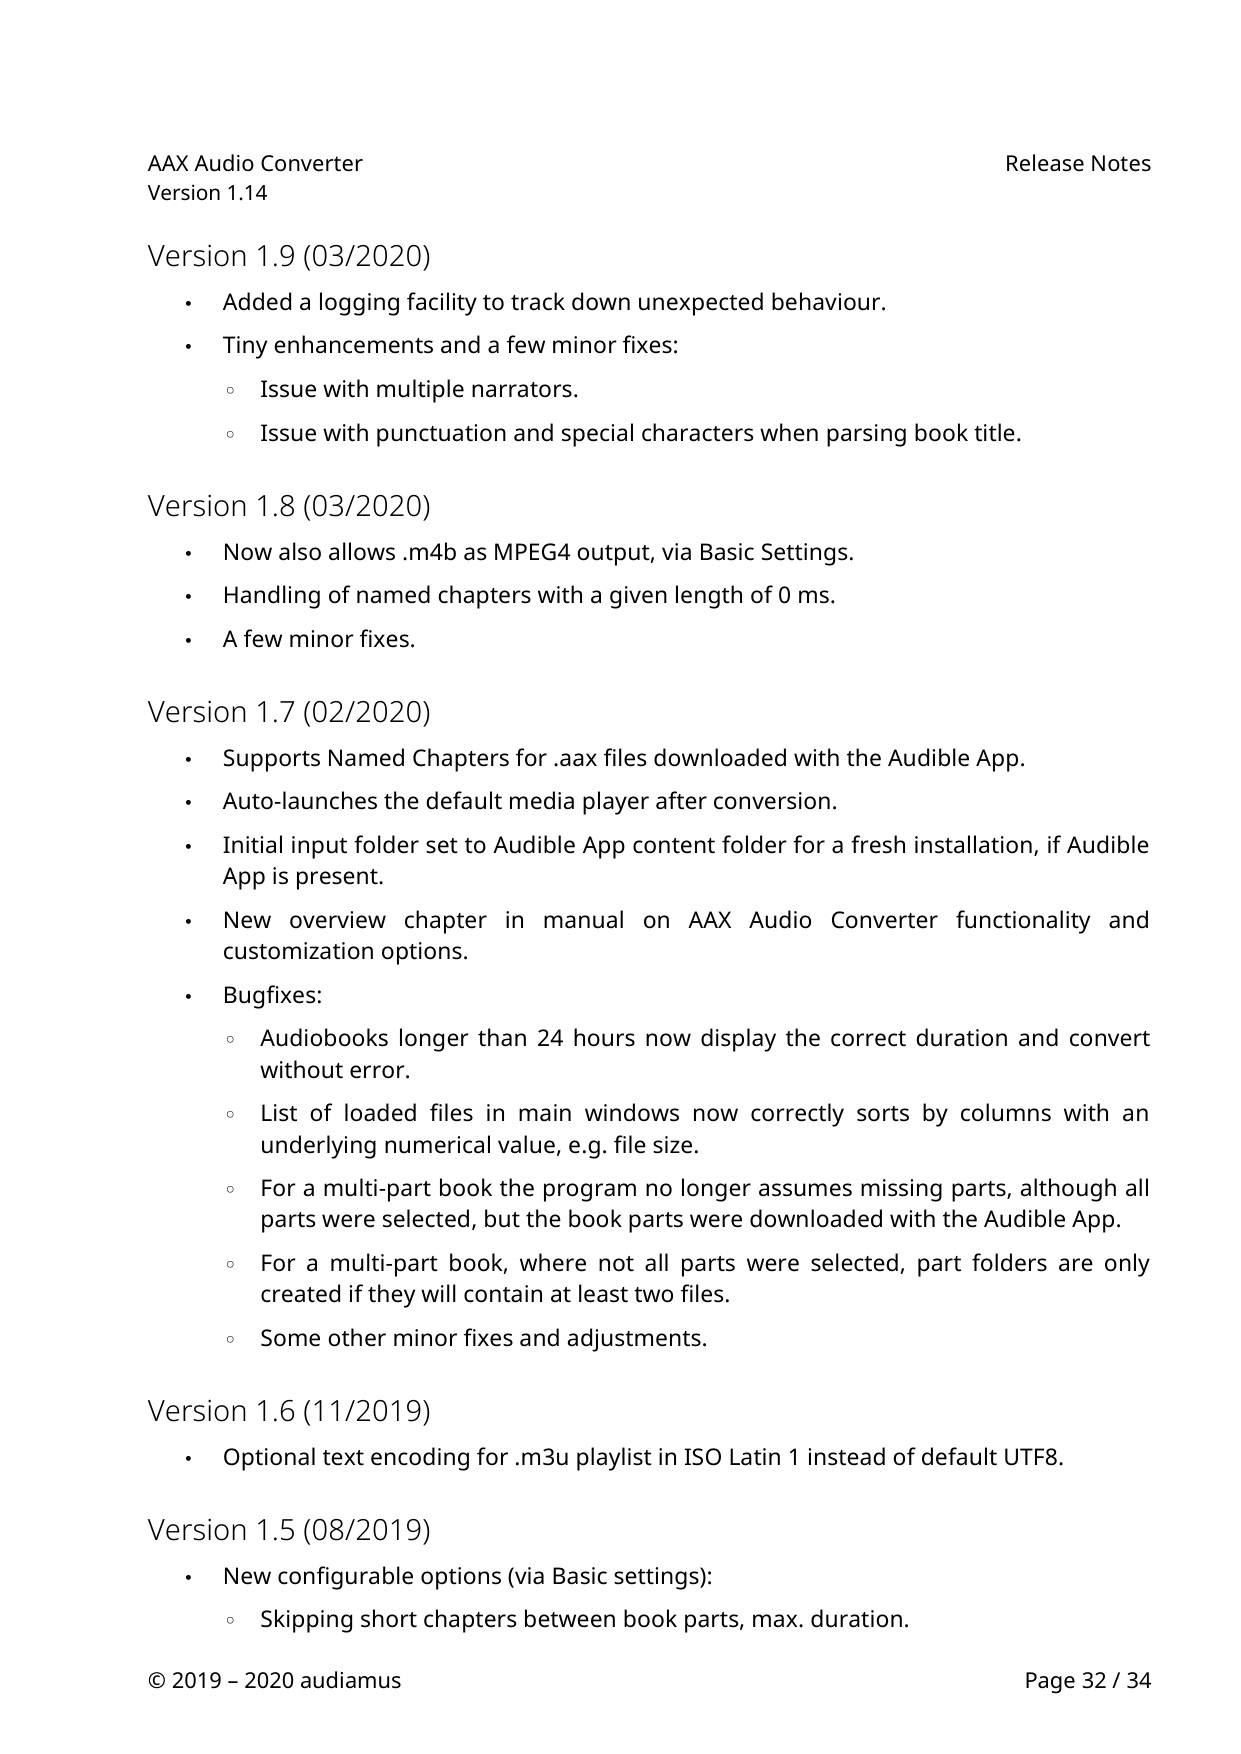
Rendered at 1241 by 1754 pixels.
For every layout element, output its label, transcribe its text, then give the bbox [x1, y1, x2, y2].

list Handling of named chapters with a given length of 0 ms. [185, 579, 1152, 610]
list Added a logging facility to track down unexpected behaviour. [185, 286, 1152, 317]
list New overview chapter in manual on AAX Audio Converter functionality and customization options. [185, 904, 1152, 966]
list A few minor fixes. [185, 623, 1152, 654]
list Bugfixes: [185, 979, 1152, 1010]
list Optional text encoding for .m3u playlist in ISO Latin 1 instead of default UTF8. [185, 1441, 1152, 1472]
subtitle Version 1.8 (03/2020) [148, 485, 1152, 525]
list Skipping short chapters between book parts, max. duration. [223, 1603, 1152, 1634]
list For a multi-part book, where not all parts were selected, part folders are only created if they will contain at least two files. [223, 1247, 1152, 1309]
subtitle Version 1.6 (11/2019) [148, 1390, 1152, 1430]
list Issue with multiple narrators. [223, 373, 1152, 404]
list Now also allows .m4b as MPEG4 output, via Basic Settings. [185, 536, 1152, 567]
list Issue with punctuation and special characters when parsing book title. [223, 417, 1152, 448]
list Some other minor fixes and adjustments. [223, 1322, 1152, 1353]
list Auto-launches the default media player after conversion. [185, 785, 1152, 817]
list Audiobooks longer than 24 hours now display the correct duration and convert without error. [223, 1022, 1152, 1085]
list For a multi-part book the program no longer assumes missing parts, although all parts were selected, but the book parts were downloaded with the Audible App. [223, 1172, 1152, 1235]
list Initial input folder set to Audible App content folder for a fresh installation, if Audible App is present. [185, 829, 1152, 891]
subtitle Version 1.9 (03/2020) [148, 235, 1152, 275]
subtitle Version 1.5 (08/2019) [148, 1509, 1152, 1549]
list New configurable options (via Basic settings): [185, 1560, 1152, 1591]
list Tiny enhancements and a few minor fixes: [185, 329, 1152, 361]
list Supports Named Chapters for .aax files downloaded with the Audible App. [185, 742, 1152, 773]
subtitle Version 1.7 (02/2020) [148, 691, 1152, 731]
list List of loaded files in main windows now correctly sorts by columns with an underlying numerical value, e.g. file size. [223, 1097, 1152, 1160]
